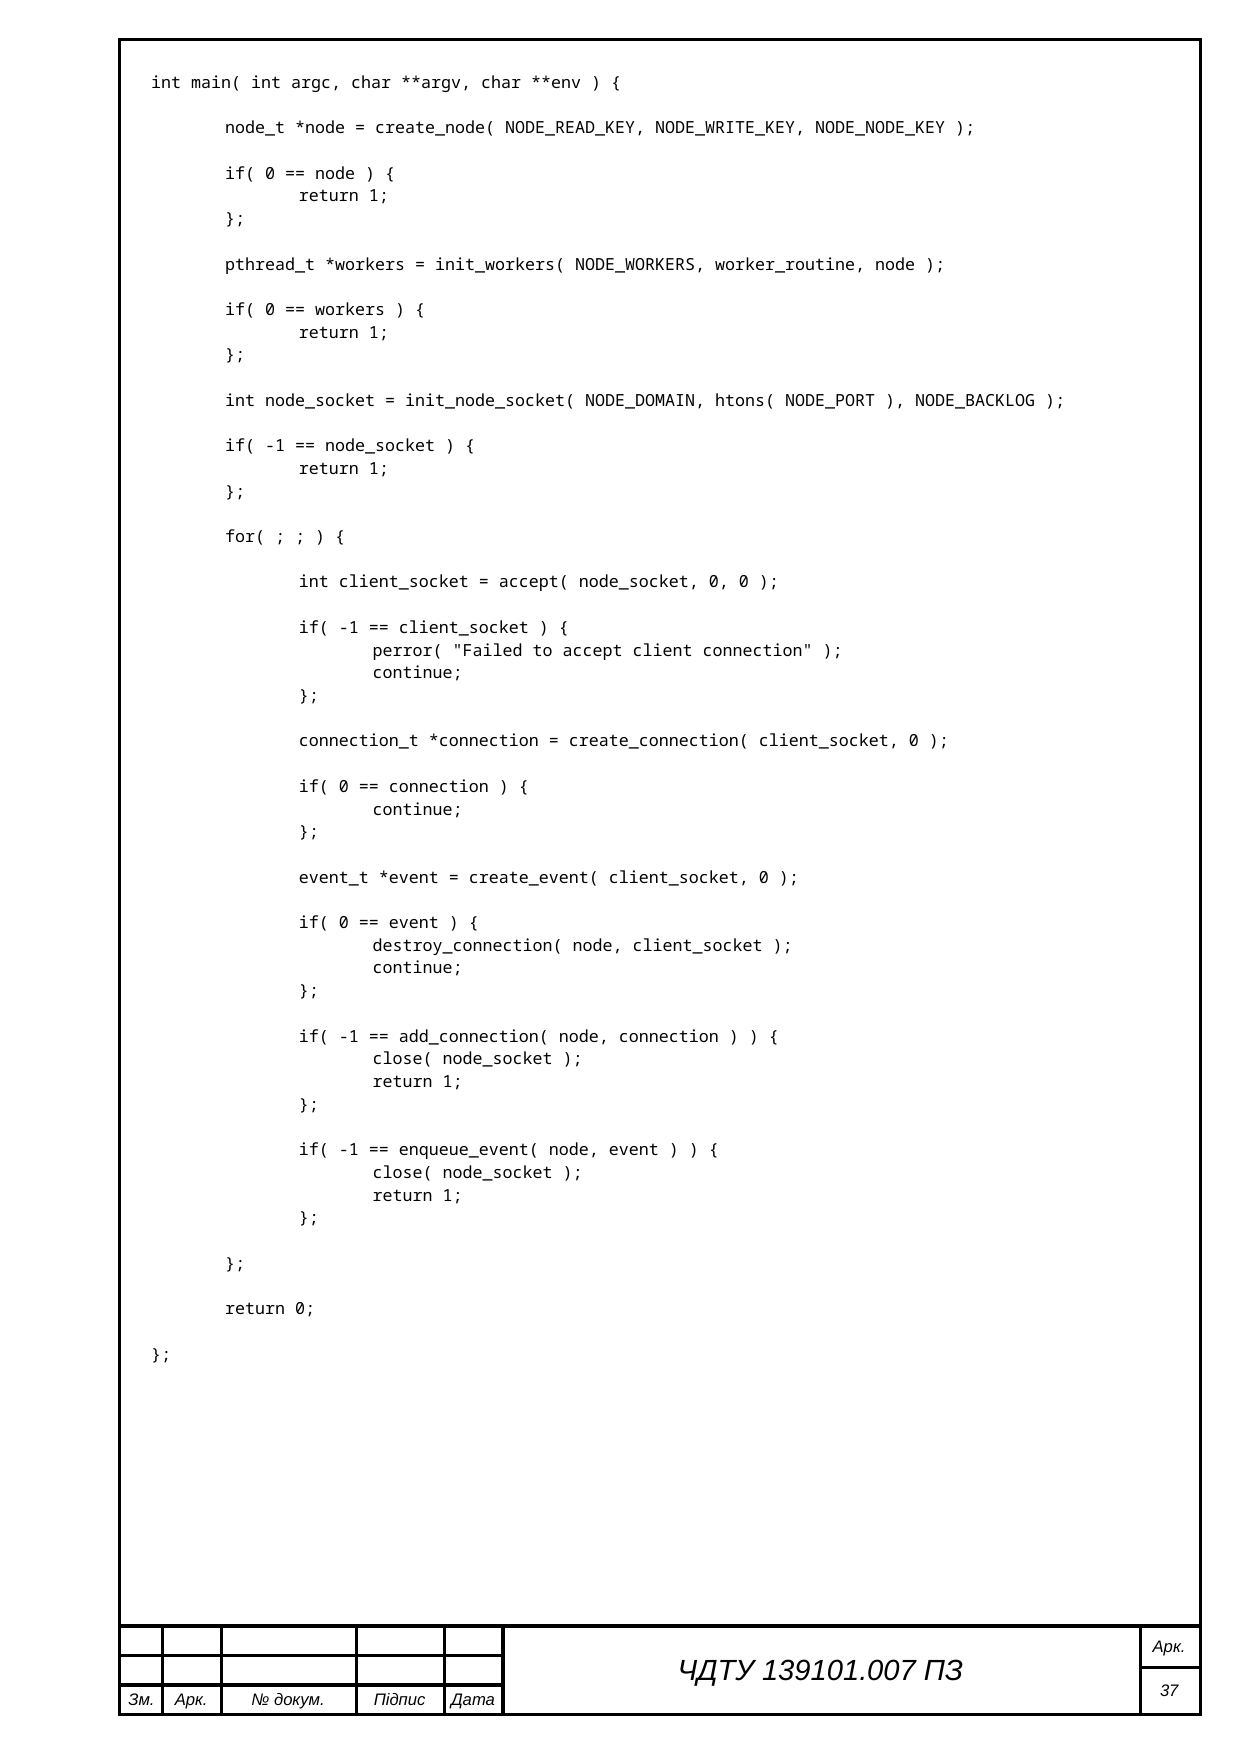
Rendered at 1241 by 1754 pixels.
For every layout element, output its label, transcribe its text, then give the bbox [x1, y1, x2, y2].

text continue; [151, 661, 1170, 684]
text return 1; [151, 320, 1170, 343]
text continue; [151, 797, 1170, 820]
text }; [151, 207, 1170, 229]
text if( -1 == node_socket ) { [151, 434, 1170, 457]
text return 1; [151, 457, 1170, 479]
text if( 0 == connection ) { [151, 774, 1170, 797]
text continue; [151, 956, 1170, 979]
text if( -1 == enqueue_event( node, event ) ) { [151, 1138, 1170, 1161]
text close( node_socket ); [151, 1161, 1170, 1183]
text node_t *node = create_node( NODE_READ_KEY, NODE_WRITE_KEY, NODE_NODE_KEY ); [151, 116, 1170, 139]
text int node_socket = init_node_socket( NODE_DOMAIN, htons( NODE_PORT ), NODE_BACKLOG ); [151, 388, 1170, 411]
text if( 0 == node ) { [151, 161, 1170, 184]
text }; [151, 820, 1170, 843]
text for( ; ; ) { [151, 525, 1170, 547]
text if( 0 == workers ) { [151, 298, 1170, 320]
text perror( "Failed to accept client connection" ); [151, 638, 1170, 661]
text }; [151, 479, 1170, 502]
text return 1; [151, 184, 1170, 207]
text return 0; [151, 1297, 1170, 1319]
text destroy_connection( node, client_socket ); [151, 933, 1170, 956]
text }; [151, 343, 1170, 366]
text }; [151, 1206, 1170, 1229]
text pthread_t *workers = init_workers( NODE_WORKERS, worker_routine, node ); [151, 252, 1170, 275]
text }; [151, 1342, 1170, 1365]
text }; [151, 684, 1170, 706]
text }; [151, 1092, 1170, 1115]
text connection_t *connection = create_connection( client_socket, 0 ); [151, 729, 1170, 752]
text int client_socket = accept( node_socket, 0, 0 ); [151, 570, 1170, 593]
text event_t *event = create_event( client_socket, 0 ); [151, 865, 1170, 888]
text if( -1 == client_socket ) { [151, 616, 1170, 638]
text int main( int argc, char **argv, char **env ) { [151, 71, 1170, 93]
text return 1; [151, 1183, 1170, 1206]
text if( 0 == event ) { [151, 911, 1170, 933]
text return 1; [151, 1070, 1170, 1092]
text }; [151, 979, 1170, 1002]
text close( node_socket ); [151, 1047, 1170, 1070]
text }; [151, 1251, 1170, 1274]
text if( -1 == add_connection( node, connection ) ) { [151, 1024, 1170, 1047]
